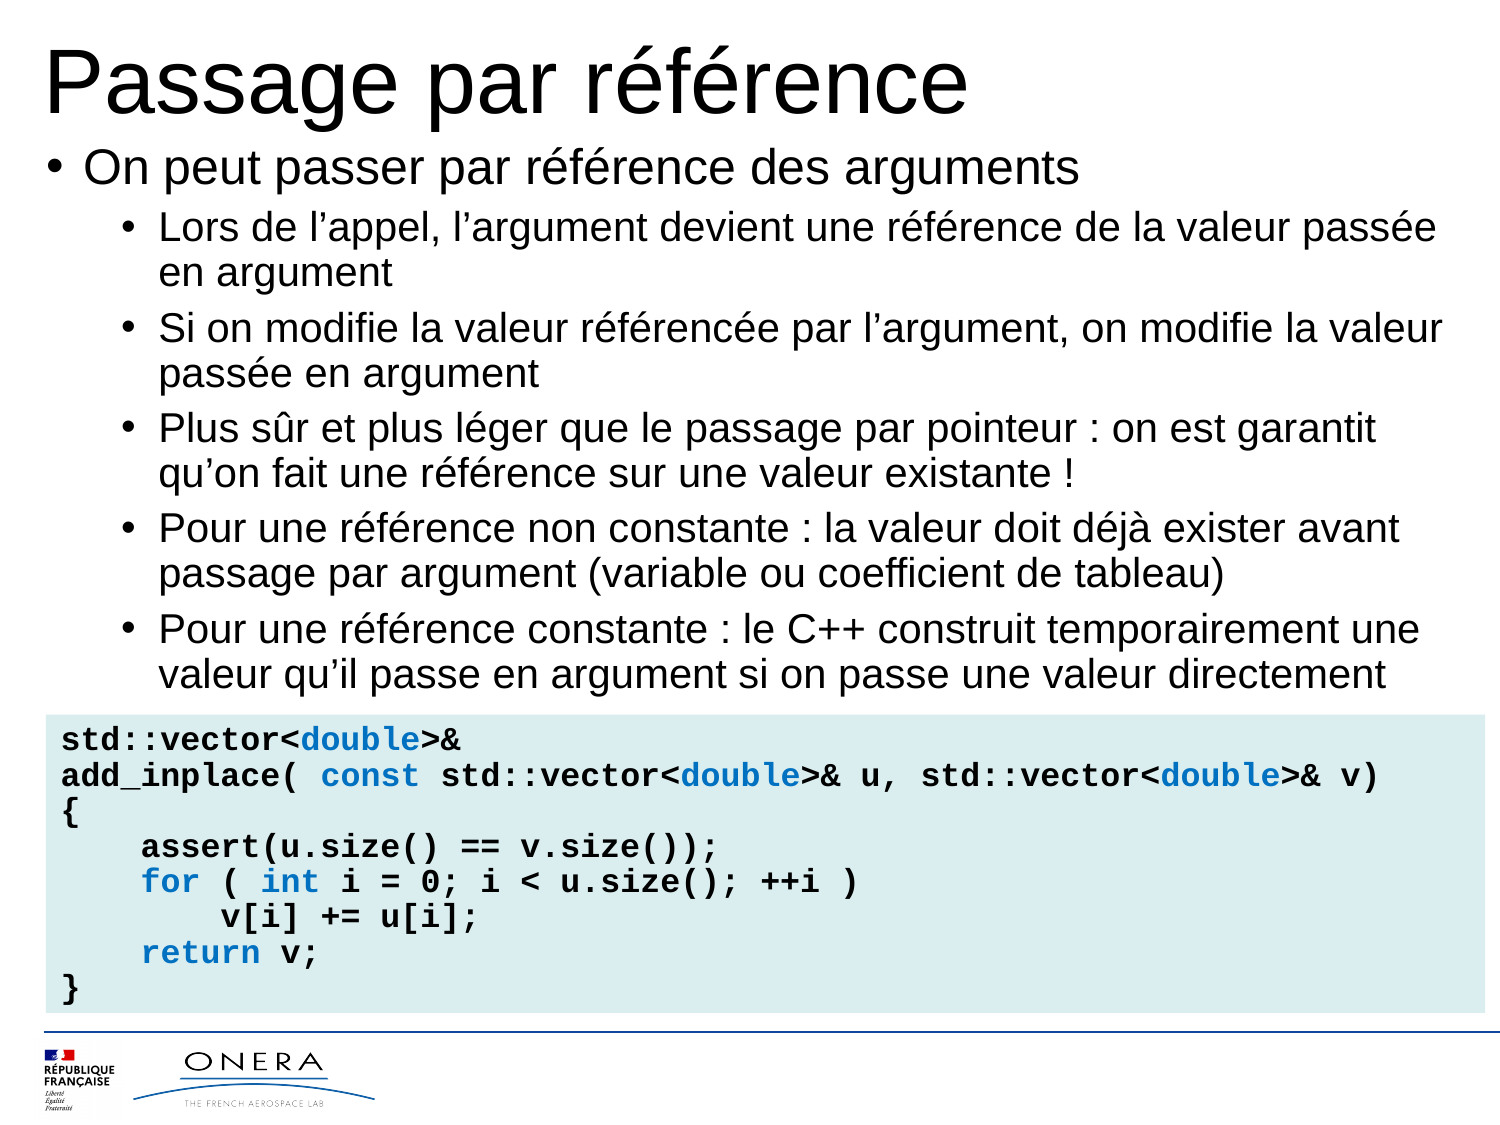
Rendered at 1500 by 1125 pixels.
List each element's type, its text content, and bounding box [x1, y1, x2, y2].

text_box Passage par référence [43, 0, 1486, 169]
picture [133, 1052, 375, 1107]
picture [34, 1039, 125, 1121]
text_box std::vector<double>& add_inplace( const std::vector<double>& u, std::vector<double>& v) { assert(u.size() == v.size()); for ( int i = 0; i < u.size(); ++i ) v[i] += u[i]; return v; } [45, 714, 1486, 1013]
text_box On peut passer par référence des arguments Lors de l’appel, l’argument devient une référence de la valeur passée en argument Si on modifie la valeur référencée par l’argument, on modifie la valeur passée en argument Plus sûr et plus léger que le passage par pointeur : on est garantit qu’on fait une référence sur une valeur existante ! Pour une référence non constante : la valeur doit déjà exister avant passage par argument (variable ou coefficient de tableau) Pour une référence constante : le C++ construit temporairement une valeur qu’il passe en argument si on passe une valeur directement [45, 135, 1486, 704]
